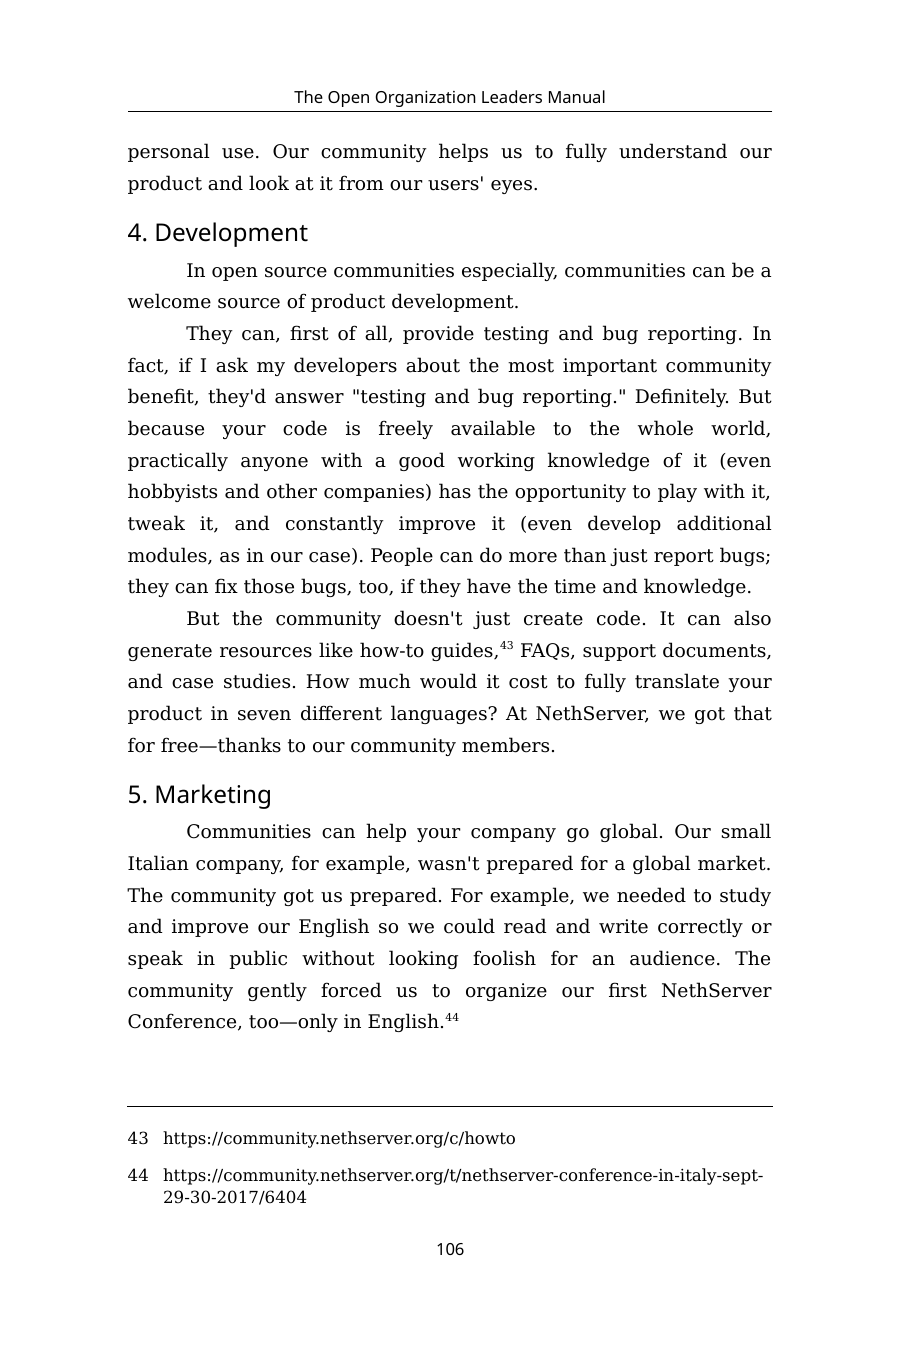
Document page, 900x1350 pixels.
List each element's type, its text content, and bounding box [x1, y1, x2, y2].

text https://community.nethserver.org/t/nethserver-conference-in-italy-sept-29-30-2017/6404 [127, 1166, 772, 1207]
text Communities can help your company go global. Our small Italian company, for example, wasn't prepared for a global market. The community got us prepared. For example, we needed to study and improve our English so we could read and write correctly or speak in public without looking foolish for an audience. The community gently forced us to organize our first NethServer Conference, too—only in English. [127, 821, 772, 1033]
text https://community.nethserver.org/c/howto [127, 1129, 772, 1148]
text They can, first of all, provide testing and bug reporting. In fact, if I ask my developers about the most important community benefit, they'd answer "testing and bug reporting." Definitely. But because your code is freely available to the whole world, practically anyone with a good working knowledge of it (even hobbyists and other companies) has the opportunity to play with it, tweak it, and constantly improve it (even develop additional modules, as in our case). People can do more than just report bugs; they can fix those bugs, too, if they have the time and knowledge. [127, 323, 772, 598]
text But the community doesn't just create code. It can also generate resources like how-to guides, FAQs, support documents, and case studies. How much would it cost to fully translate your product in seven different languages? At NethServer, we got that for free—thanks to our community members. [127, 608, 772, 756]
subtitle 5. Marketing [127, 781, 772, 809]
text In open source communities especially, communities can be a welcome source of product development. [127, 259, 772, 313]
text personal use. Our community helps us to fully understand our product and look at it from our users' eyes. [127, 141, 772, 194]
subtitle 4. Development [127, 219, 772, 248]
